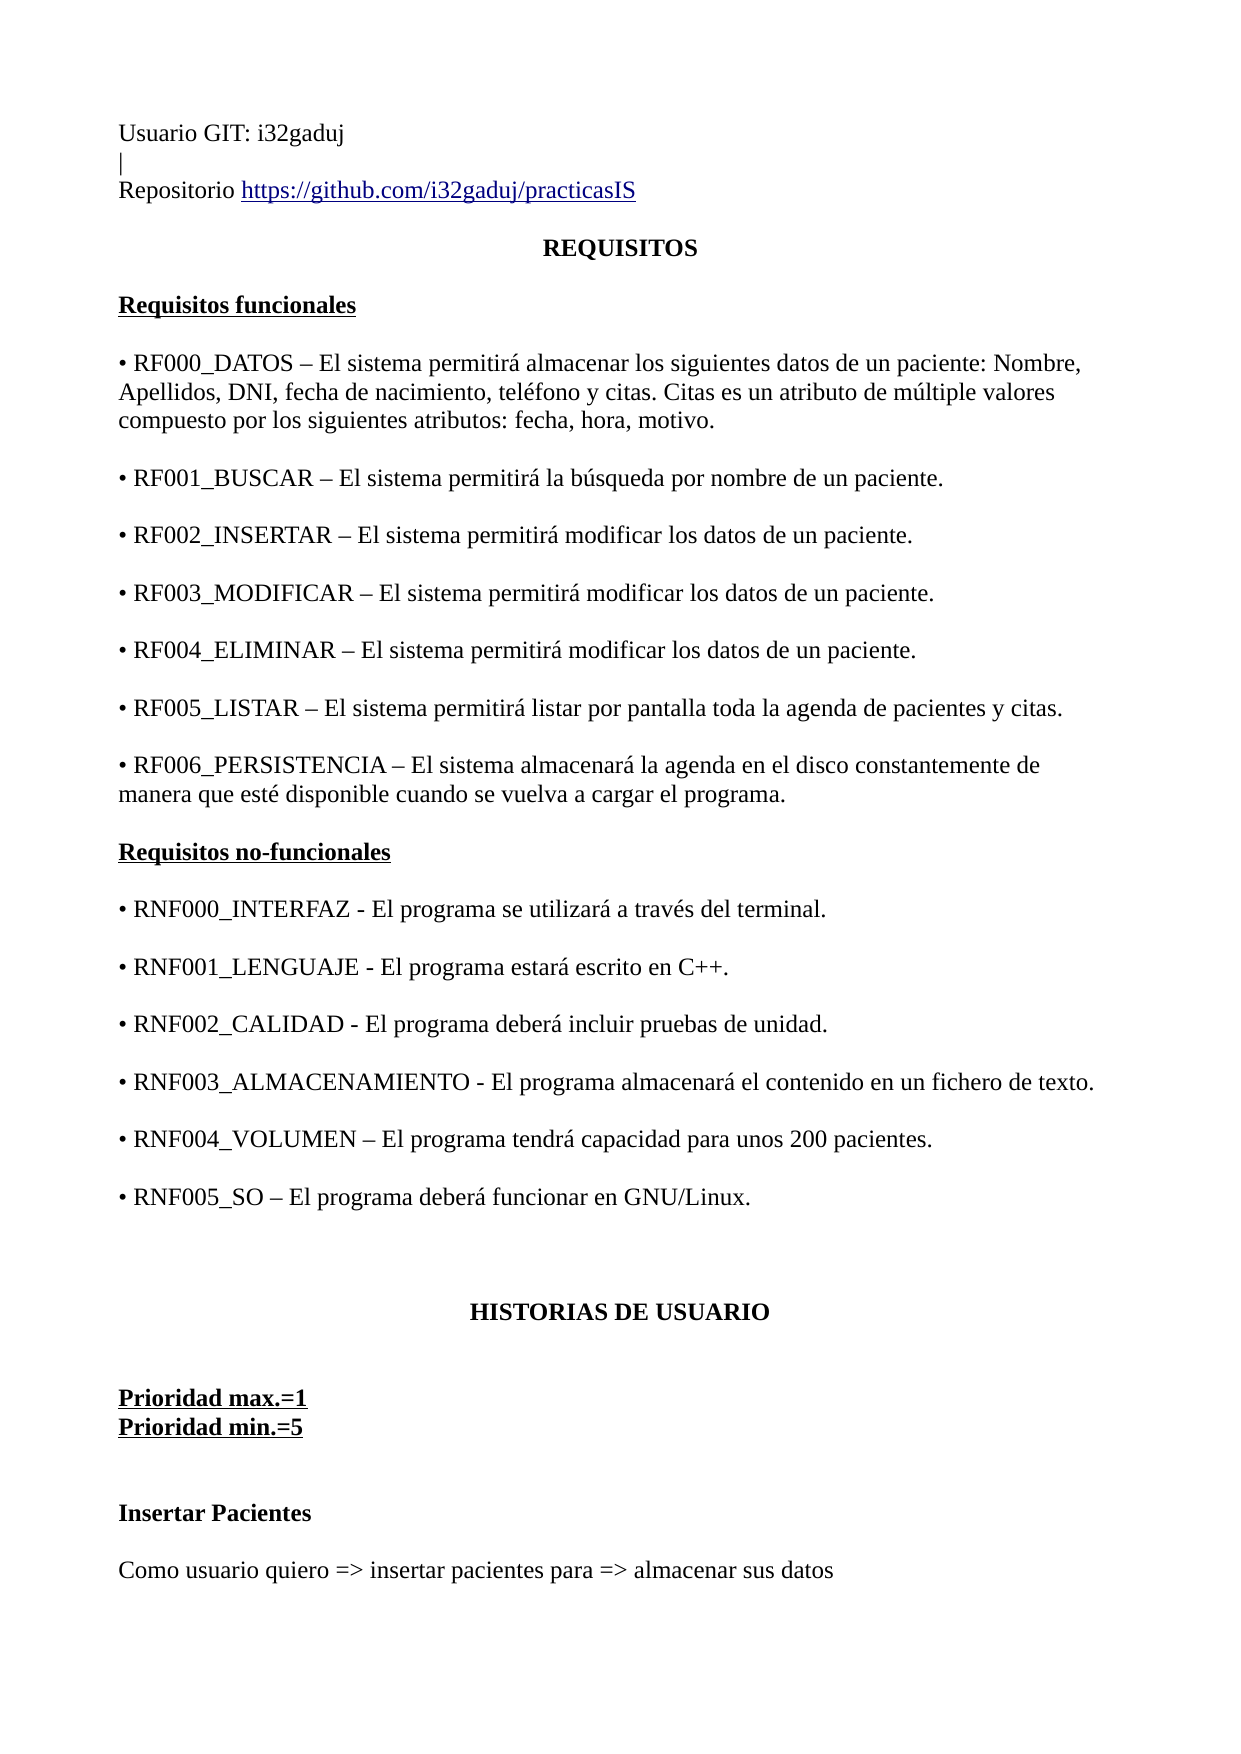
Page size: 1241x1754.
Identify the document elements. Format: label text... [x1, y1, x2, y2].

text REQUISITOS [118, 233, 1122, 262]
text | [118, 147, 1122, 176]
text Requisitos no-funcionales [118, 837, 1122, 866]
text Apellidos, DNI, fecha de nacimiento, teléfono y citas. Citas es un atributo de múltiple valores [118, 377, 1122, 406]
text • RNF003_ALMACENAMIENTO - El programa almacenará el contenido en un fichero de texto. [118, 1067, 1122, 1096]
text Prioridad min.=5 [118, 1412, 1122, 1441]
text • RF004_ELIMINAR – El sistema permitirá modificar los datos de un paciente. [118, 636, 1122, 664]
text Como usuario quiero => insertar pacientes para => almacenar sus datos [118, 1556, 1122, 1584]
text • RF002_INSERTAR – El sistema permitirá modificar los datos de un paciente. [118, 521, 1122, 549]
text • RNF001_LENGUAJE - El programa estará escrito en C++. [118, 952, 1122, 981]
text Requisitos funcionales [118, 291, 1122, 319]
text • RF006_PERSISTENCIA – El sistema almacenará la agenda en el disco constantemente de [118, 751, 1122, 779]
text • RNF005_SO – El programa deberá funcionar en GNU/Linux. [118, 1182, 1122, 1211]
text • RF005_LISTAR – El sistema permitirá listar por pantalla toda la agenda de pacientes y citas. [118, 693, 1122, 722]
text Usuario GIT: i32gaduj [118, 118, 1122, 147]
text Prioridad max.=1 [118, 1383, 1122, 1412]
text Insertar Pacientes [118, 1498, 1122, 1527]
text • RF001_BUSCAR – El sistema permitirá la búsqueda por nombre de un paciente. [118, 463, 1122, 492]
text Repositorio https://github.com/i32gaduj/practicasIS [118, 176, 1122, 204]
text • RNF002_CALIDAD - El programa deberá incluir pruebas de unidad. [118, 1009, 1122, 1038]
text • RNF004_VOLUMEN – El programa tendrá capacidad para unos 200 pacientes. [118, 1124, 1122, 1153]
text • RF003_MODIFICAR – El sistema permitirá modificar los datos de un paciente. [118, 578, 1122, 607]
text • RNF000_INTERFAZ - El programa se utilizará a través del terminal. [118, 894, 1122, 923]
text • RF000_DATOS – El sistema permitirá almacenar los siguientes datos de un paciente: Nombre, [118, 348, 1122, 377]
text compuesto por los siguientes atributos: fecha, hora, motivo. [118, 406, 1122, 434]
text manera que esté disponible cuando se vuelva a cargar el programa. [118, 779, 1122, 808]
text HISTORIAS DE USUARIO [118, 1297, 1122, 1326]
